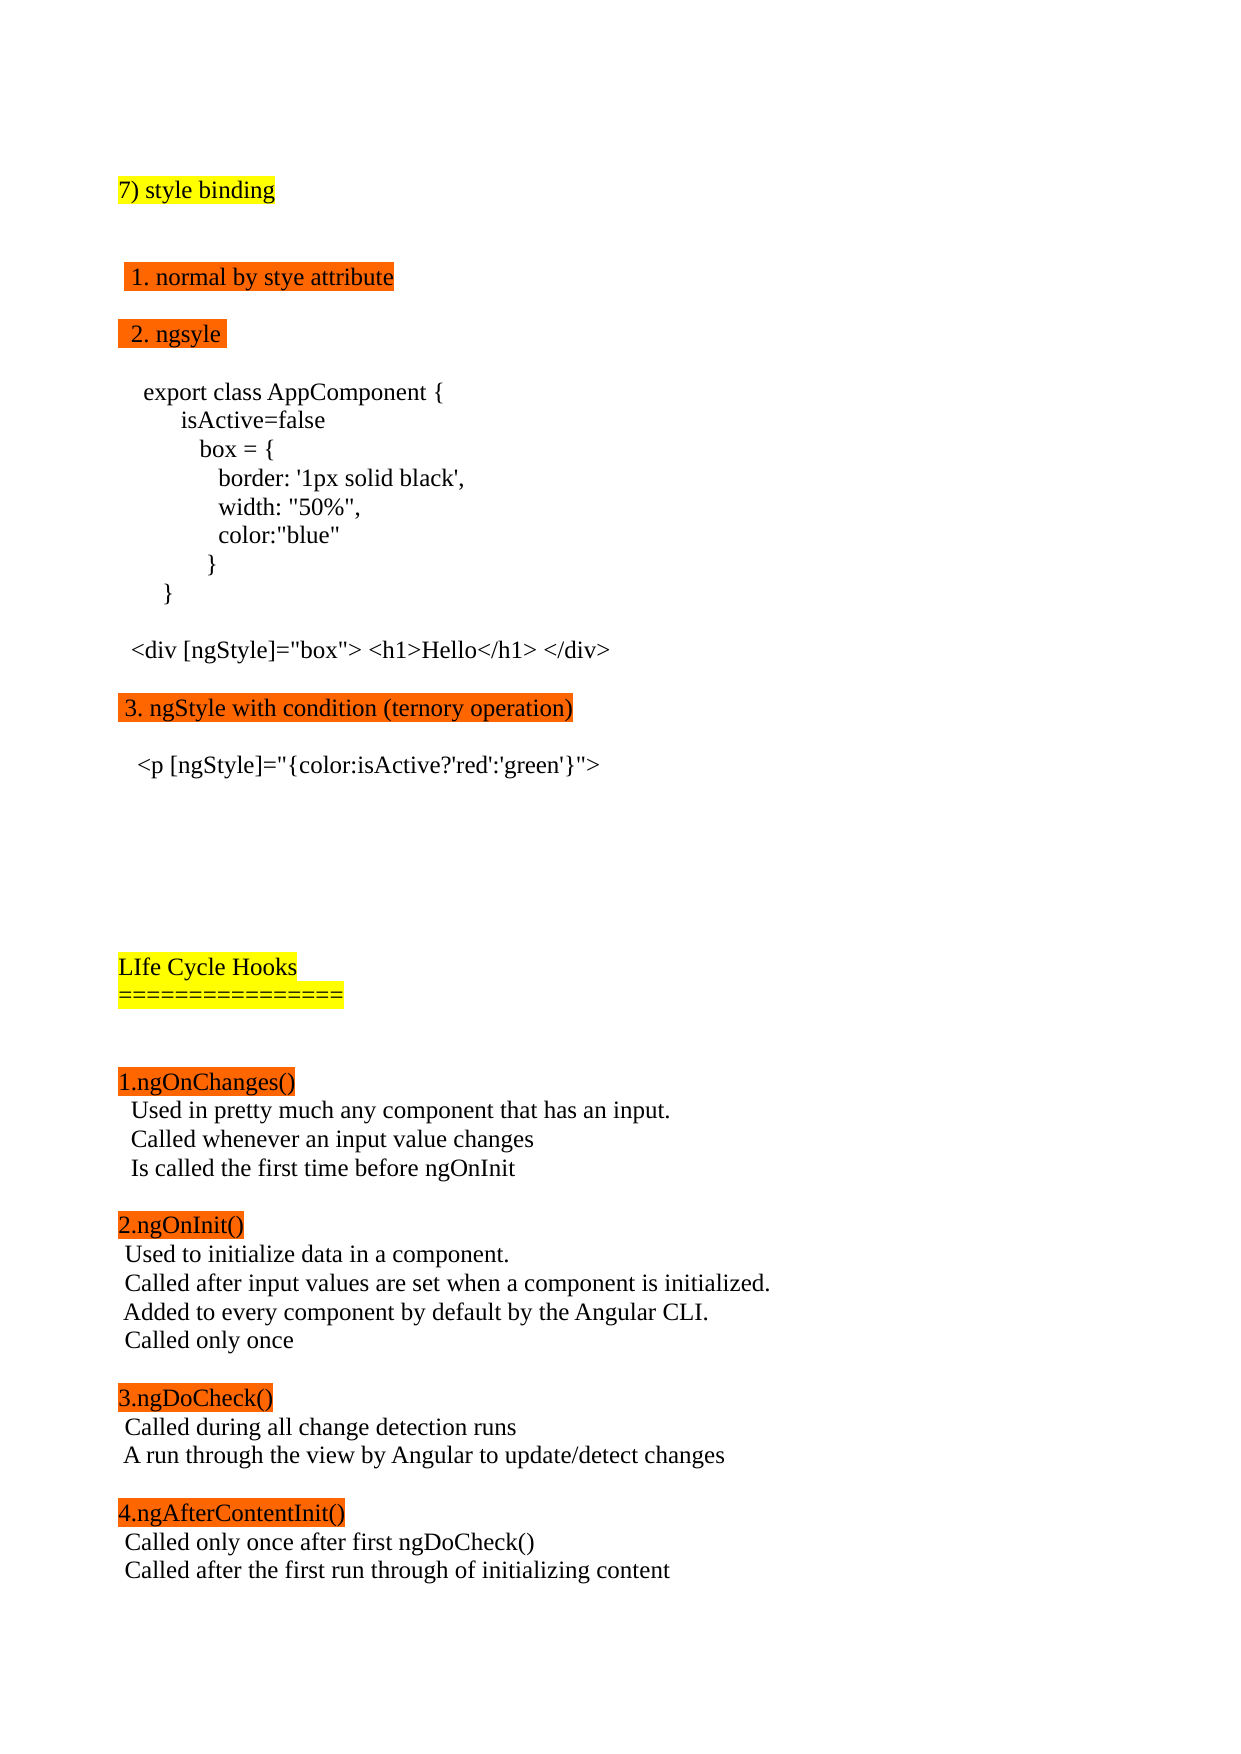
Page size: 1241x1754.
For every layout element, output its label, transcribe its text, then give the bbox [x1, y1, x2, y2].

text <div [ngStyle]="box"> <h1>Hello</h1> </div> [118, 636, 1122, 664]
text Called after the first run through of initializing content [118, 1556, 1122, 1584]
text 1. normal by stye attribute [118, 262, 1122, 291]
text 3. ngStyle with condition (ternory operation) [118, 693, 1122, 722]
text 3.ngDoCheck() [118, 1383, 1122, 1412]
text Called during all change detection runs [118, 1412, 1122, 1441]
text Called only once [118, 1326, 1122, 1354]
text box = { [118, 434, 1122, 463]
text Used to initialize data in a component. [118, 1239, 1122, 1268]
text } [118, 578, 1122, 607]
text LIfe Cycle Hooks [118, 952, 1122, 981]
text 2. ngsyle [118, 319, 1122, 348]
text Is called the first time before ngOnInit [118, 1153, 1122, 1182]
text } [118, 549, 1122, 578]
text isActive=false [118, 406, 1122, 434]
text Called after input values are set when a component is initialized. [118, 1268, 1122, 1297]
text width: "50%", [118, 492, 1122, 521]
text <p [ngStyle]="{color:isActive?'red':'green'}"> [118, 751, 1122, 779]
text Called only once after first ngDoCheck() [118, 1527, 1122, 1556]
text 2.ngOnInit() [118, 1211, 1122, 1239]
text border: '1px solid black', [118, 463, 1122, 492]
text 1.ngOnChanges() [118, 1067, 1122, 1096]
text 4.ngAfterContentInit() [118, 1498, 1122, 1527]
text 7) style binding [118, 176, 1122, 204]
text Used in pretty much any component that has an input. [118, 1096, 1122, 1124]
text ================ [118, 981, 1122, 1009]
text export class AppComponent { [118, 377, 1122, 406]
text A run through the view by Angular to update/detect changes [118, 1441, 1122, 1469]
text color:"blue" [118, 521, 1122, 549]
text Added to every component by default by the Angular CLI. [118, 1297, 1122, 1326]
text Called whenever an input value changes [118, 1124, 1122, 1153]
